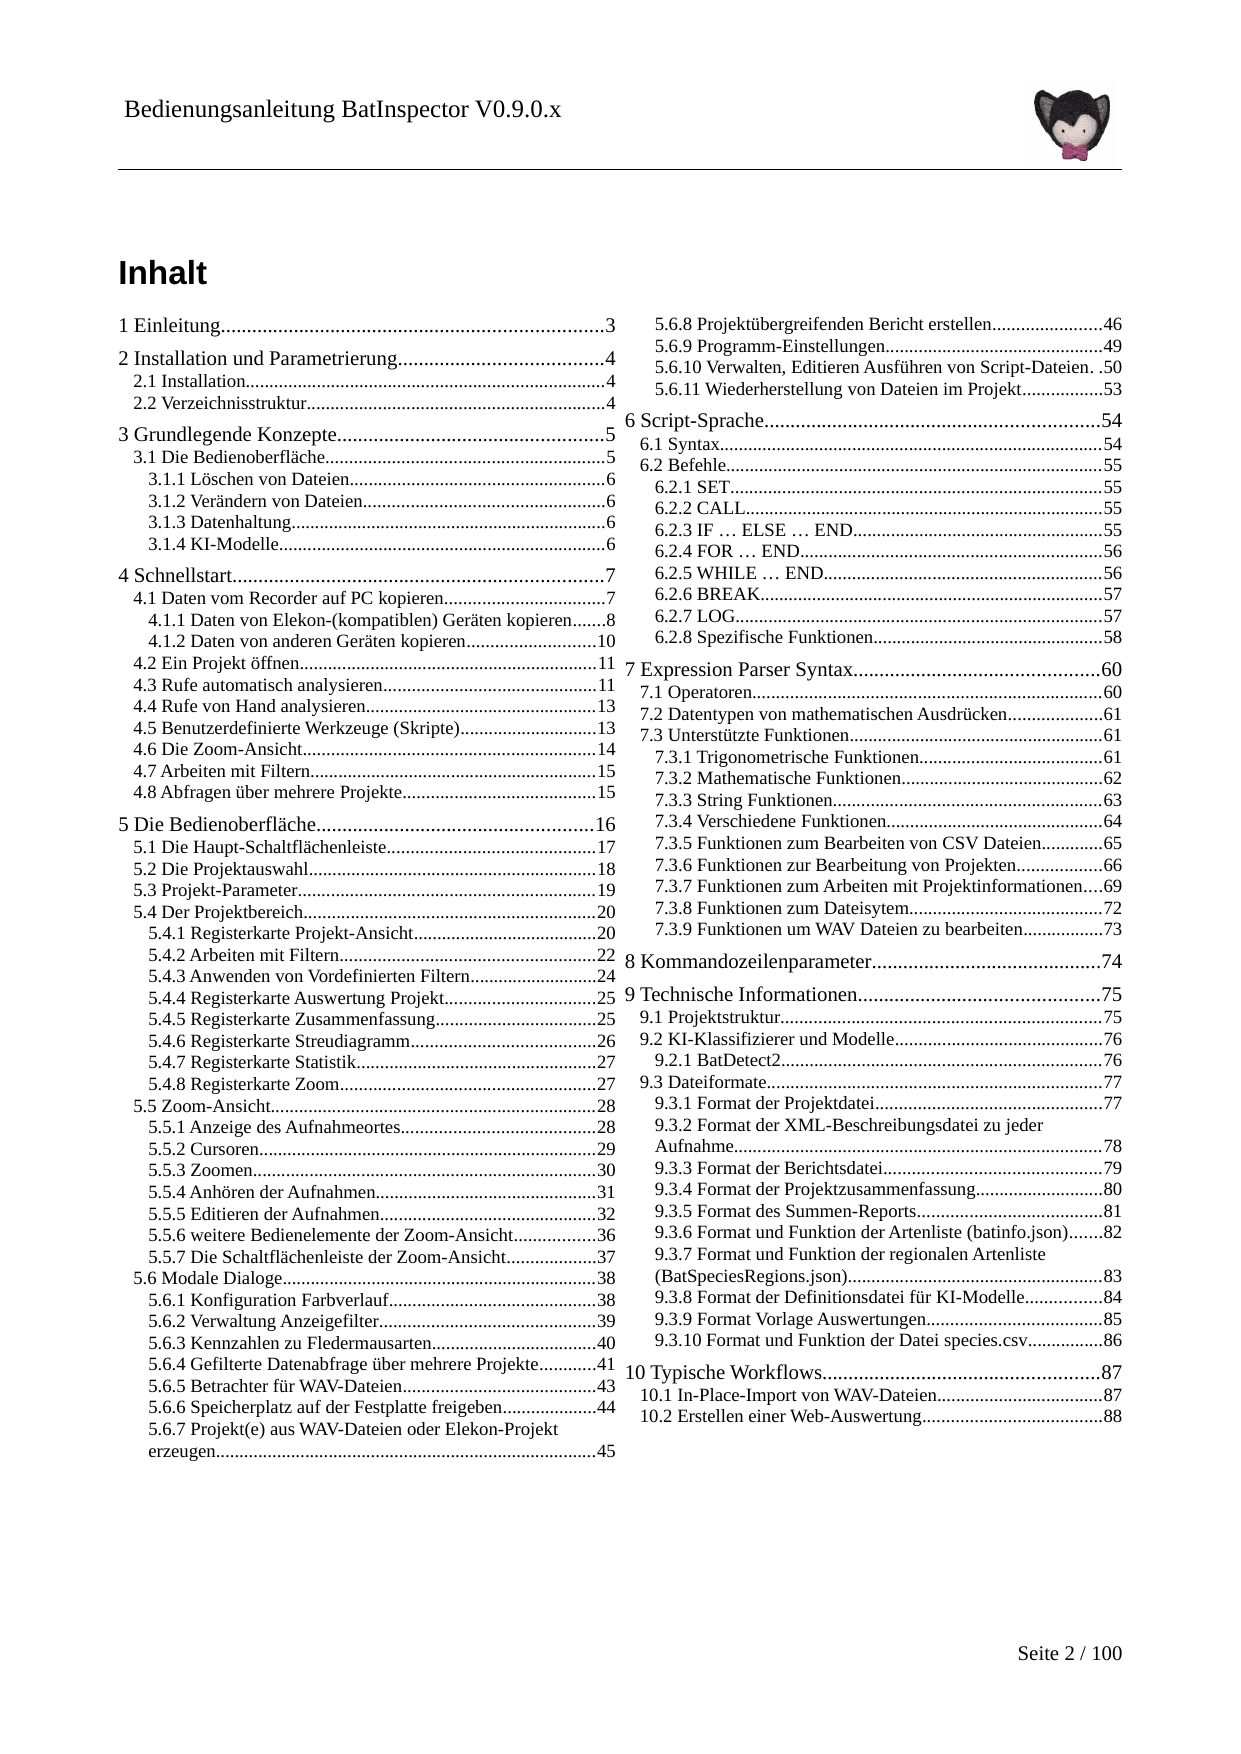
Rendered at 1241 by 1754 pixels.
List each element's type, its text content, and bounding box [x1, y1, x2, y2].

text 4.2 Ein Projekt öffnen 11 [133, 652, 616, 673]
text 5.6.10 Verwalten, Editieren Ausführen von Script-Dateien 50 [654, 356, 1122, 378]
text 5.6.5 Betrachter für WAV-Dateien 43 [148, 1375, 616, 1396]
text 3.1 Die Bedienoberfläche 5 [133, 446, 616, 468]
text 5.6.11 Wiederherstellung von Dateien im Projekt 53 [654, 378, 1122, 399]
text 4.1 Daten vom Recorder auf PC kopieren 7 [133, 587, 616, 609]
text 5.4.1 Registerkarte Projekt-Ansicht 20 [148, 922, 616, 944]
text 4.6 Die Zoom-Ansicht 14 [133, 738, 616, 760]
text 9.3.4 Format der Projektzusammenfassung 80 [654, 1178, 1122, 1200]
text 5.6.3 Kennzahlen zu Fledermausarten 40 [148, 1332, 616, 1353]
text 9.2.1 BatDetect2 76 [654, 1049, 1122, 1071]
text 10.2 Erstellen einer Web-Auswertung 88 [639, 1405, 1122, 1427]
text 5.6.9 Programm-Einstellungen 49 [654, 335, 1122, 356]
text 5.5.4 Anhören der Aufnahmen 31 [148, 1181, 616, 1202]
text 6.2.7 LOG 57 [654, 605, 1122, 626]
text 9.2 KI-Klassifizierer und Modelle 76 [639, 1027, 1122, 1049]
text 7.1 Operatoren 60 [639, 681, 1122, 703]
text 7.3.1 Trigonometrische Funktionen 61 [654, 746, 1122, 767]
text 4 Schnellstart 7 [118, 563, 616, 587]
text 5.1 Die Haupt-Schaltflächenleiste 17 [133, 836, 616, 857]
text 9.3.10 Format und Funktion der Datei species.csv 86 [654, 1329, 1122, 1351]
text 5.4.3 Anwenden von Vordefinierten Filtern 24 [148, 965, 616, 987]
text 6.2.4 FOR … END 56 [654, 540, 1122, 562]
text 9.3.9 Format Vorlage Auswertungen 85 [654, 1308, 1122, 1329]
text 4.3 Rufe automatisch analysieren 11 [133, 673, 616, 695]
text 7.3.8 Funktionen zum Dateisytem 72 [654, 897, 1122, 918]
text 6 Script-Sprache 54 [624, 408, 1122, 432]
text 4.1.1 Daten von Elekon-(kompatiblen) Geräten kopieren 8 [148, 609, 616, 630]
text 6.2.5 WHILE … END 56 [654, 562, 1122, 583]
text 6.2 Befehle 55 [639, 454, 1122, 476]
text 5.4.4 Registerkarte Auswertung Projekt 25 [148, 987, 616, 1008]
text 5.6.6 Speicherplatz auf der Festplatte freigeben 44 [148, 1396, 616, 1418]
text 5.5.6 weitere Bedienelemente der Zoom-Ansicht 36 [148, 1224, 616, 1246]
text 10 Typische Workflows 87 [624, 1360, 1122, 1384]
text 4.1.2 Daten von anderen Geräten kopieren 10 [148, 630, 616, 652]
text 5 Die Bedienoberfläche 16 [118, 812, 616, 836]
text 5.5 Zoom-Ansicht 28 [133, 1094, 616, 1116]
subtitle Inhalt [118, 253, 1122, 292]
text 6.2.6 BREAK 57 [654, 583, 1122, 605]
text 5.6.4 Gefilterte Datenabfrage über mehrere Projekte 41 [148, 1353, 616, 1375]
text 4.4 Rufe von Hand analysieren 13 [133, 695, 616, 717]
text 6.1 Syntax 54 [639, 432, 1122, 454]
text 3.1.4 KI-Modelle 6 [148, 533, 616, 554]
text 3.1.2 Verändern von Dateien 6 [148, 489, 616, 511]
picture [1030, 80, 1119, 169]
text 9.3.3 Format der Berichtsdatei 79 [654, 1157, 1122, 1178]
text 7.3 Unterstützte Funktionen 61 [639, 724, 1122, 746]
text 5.5.2 Cursoren 29 [148, 1138, 616, 1159]
text 5.5.1 Anzeige des Aufnahmeortes 28 [148, 1116, 616, 1138]
text 9.3 Dateiformate 77 [639, 1071, 1122, 1092]
text 6.2.8 Spezifische Funktionen 58 [654, 626, 1122, 648]
text 2.2 Verzeichnisstruktur 4 [133, 392, 616, 413]
text 9.3.7 Format und Funktion der regionalen Artenliste (BatSpeciesRegions.json) 83 [654, 1243, 1122, 1286]
text 5.5.3 Zoomen 30 [148, 1159, 616, 1181]
text 5.5.7 Die Schaltflächenleiste der Zoom-Ansicht 37 [148, 1246, 616, 1267]
text 7.3.6 Funktionen zur Bearbeitung von Projekten 66 [654, 853, 1122, 875]
text 5.4.8 Registerkarte Zoom 27 [148, 1073, 616, 1094]
text 5.6.1 Konfiguration Farbverlauf 38 [148, 1289, 616, 1310]
text 2.1 Installation 4 [133, 370, 616, 392]
text 7.3.7 Funktionen zum Arbeiten mit Projektinformationen 69 [654, 875, 1122, 897]
text 7.3.2 Mathematische Funktionen 62 [654, 767, 1122, 789]
text 1 Einleitung 3 [118, 313, 616, 337]
text 10.1 In-Place-Import von WAV-Dateien 87 [639, 1384, 1122, 1405]
text 6.2.1 SET 55 [654, 476, 1122, 497]
text 5.4.6 Registerkarte Streudiagramm 26 [148, 1030, 616, 1051]
text 3.1.1 Löschen von Dateien 6 [148, 468, 616, 489]
text 6.2.2 CALL 55 [654, 497, 1122, 519]
text 5.6.8 Projektübergreifenden Bericht erstellen 46 [654, 313, 1122, 335]
text 7.3.4 Verschiedene Funktionen 64 [654, 810, 1122, 832]
text 3 Grundlegende Konzepte 5 [118, 422, 616, 446]
text 7 Expression Parser Syntax 60 [624, 657, 1122, 681]
text 4.5 Benutzerdefinierte Werkzeuge (Skripte) 13 [133, 717, 616, 738]
text 5.6 Modale Dialoge 38 [133, 1267, 616, 1289]
text 5.4.2 Arbeiten mit Filtern 22 [148, 944, 616, 965]
text 4.8 Abfragen über mehrere Projekte 15 [133, 781, 616, 803]
text 5.3 Projekt-Parameter 19 [133, 879, 616, 901]
text 9.3.5 Format des Summen-Reports 81 [654, 1200, 1122, 1221]
text 5.4.7 Registerkarte Statistik 27 [148, 1051, 616, 1073]
text 9 Technische Informationen 75 [624, 982, 1122, 1006]
text 5.6.7 Projekt(e) aus WAV-Dateien oder Elekon-Projekt erzeugen 45 [148, 1418, 616, 1461]
text 4.7 Arbeiten mit Filtern 15 [133, 760, 616, 781]
text 5.4 Der Projektbereich 20 [133, 901, 616, 922]
text 2 Installation und Parametrierung 4 [118, 346, 616, 370]
text 3.1.3 Datenhaltung 6 [148, 511, 616, 533]
text 5.6.2 Verwaltung Anzeigefilter 39 [148, 1310, 616, 1332]
text 7.2 Datentypen von mathematischen Ausdrücken 61 [639, 703, 1122, 724]
text 5.5.5 Editieren der Aufnahmen 32 [148, 1202, 616, 1224]
text 9.3.1 Format der Projektdatei 77 [654, 1092, 1122, 1114]
text 5.2 Die Projektauswahl 18 [133, 857, 616, 879]
text 7.3.5 Funktionen zum Bearbeiten von CSV Dateien 65 [654, 832, 1122, 853]
text 9.3.2 Format der XML-Beschreibungsdatei zu jeder Aufnahme 78 [654, 1114, 1122, 1157]
text 8 Kommandozeilenparameter 74 [624, 949, 1122, 973]
text 9.3.8 Format der Definitionsdatei für KI-Modelle 84 [654, 1286, 1122, 1308]
text 7.3.3 String Funktionen 63 [654, 789, 1122, 810]
text 9.1 Projektstruktur 75 [639, 1006, 1122, 1027]
text 5.4.5 Registerkarte Zusammenfassung 25 [148, 1008, 616, 1030]
text 9.3.6 Format und Funktion der Artenliste (batinfo.json) 82 [654, 1221, 1122, 1243]
text 6.2.3 IF … ELSE … END 55 [654, 519, 1122, 540]
text 7.3.9 Funktionen um WAV Dateien zu bearbeiten 73 [654, 918, 1122, 940]
